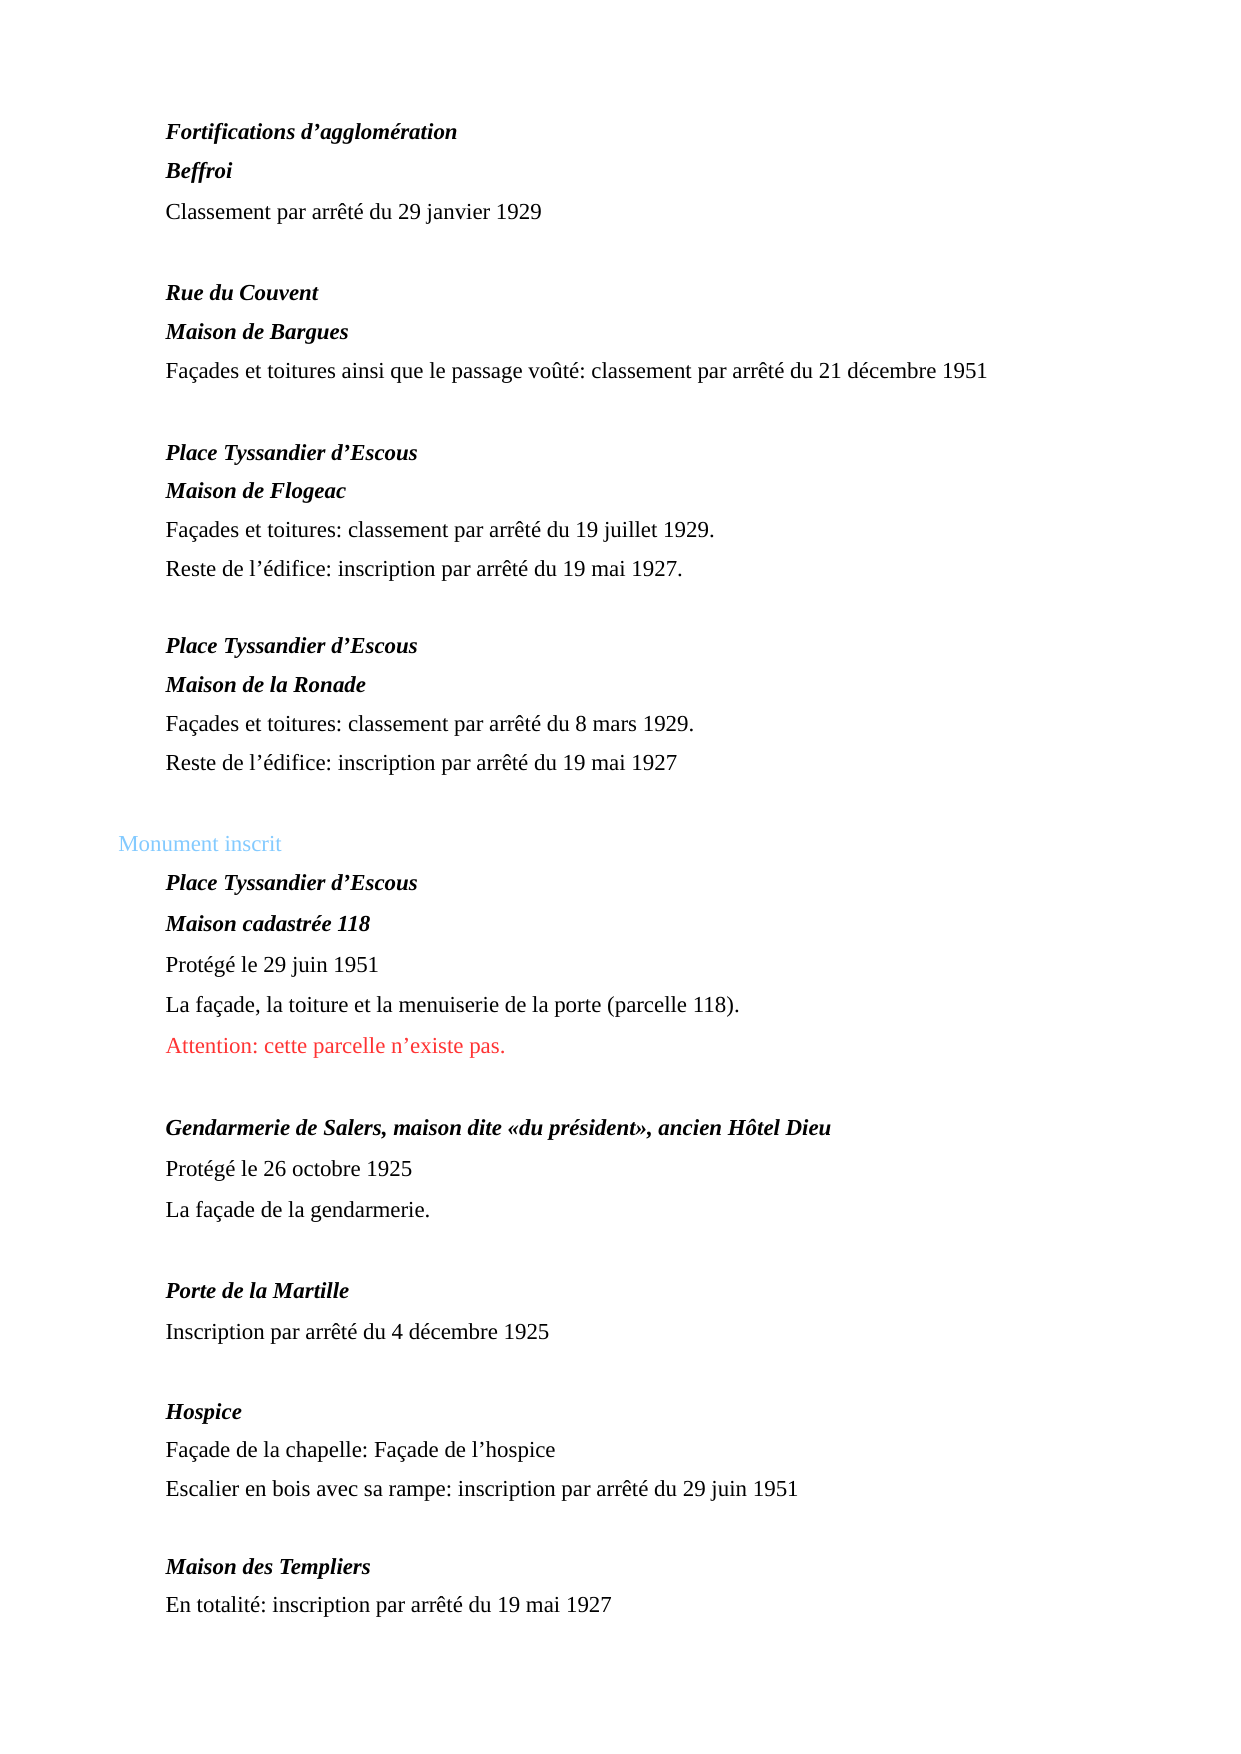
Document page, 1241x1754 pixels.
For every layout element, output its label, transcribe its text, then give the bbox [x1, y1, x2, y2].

text Rue du Couvent [165, 279, 1122, 306]
text Place Tyssandier d’Escous [165, 438, 1122, 465]
text Beffroi [165, 157, 1122, 183]
text Maison cadastrée 118 [165, 910, 1122, 936]
text Reste de l’édifice: inscription par arrêté du 19 mai 1927 [165, 748, 1122, 775]
text La façade, la toiture et la menuiserie de la porte (parcelle 118). [165, 991, 1122, 1018]
text Maison des Templiers [165, 1553, 1122, 1579]
text Gendarmerie de Salers, maison dite «du président», ancien Hôtel Dieu [165, 1114, 1122, 1140]
text Classement par arrêté du 29 janvier 1929 [165, 198, 1122, 224]
text Porte de la Martille [165, 1277, 1122, 1304]
text Façade de la chapelle: Façade de l’hospice [165, 1436, 1122, 1463]
text Maison de Flogeac [165, 477, 1122, 504]
text En totalité: inscription par arrêté du 19 mai 1927 [165, 1591, 1122, 1618]
text Maison de Bargues [165, 318, 1122, 344]
text Façades et toitures: classement par arrêté du 8 mars 1929. [165, 710, 1122, 736]
text Hospice [165, 1398, 1122, 1424]
text Fortifications d’agglomération [165, 118, 1122, 144]
text Inscription par arrêté du 4 décembre 1925 [165, 1318, 1122, 1344]
text Monument inscrit [118, 830, 1122, 857]
text La façade de la gendarmerie. [165, 1196, 1122, 1222]
text Façades et toitures ainsi que le passage voûté: classement par arrêté du 21 décembre 1951 [165, 357, 1122, 383]
text Reste de l’édifice: inscription par arrêté du 19 mai 1927. [165, 555, 1122, 581]
text Attention: cette parcelle n’existe pas. [165, 1032, 1122, 1059]
text Protégé le 29 juin 1951 [165, 951, 1122, 977]
text Protégé le 26 octobre 1925 [165, 1155, 1122, 1181]
text Maison de la Ronade [165, 671, 1122, 697]
text Façades et toitures: classement par arrêté du 19 juillet 1929. [165, 516, 1122, 542]
text Place Tyssandier d’Escous [165, 632, 1122, 659]
text Escalier en bois avec sa rampe: inscription par arrêté du 29 juin 1951 [165, 1475, 1122, 1502]
text Place Tyssandier d’Escous [165, 869, 1122, 895]
